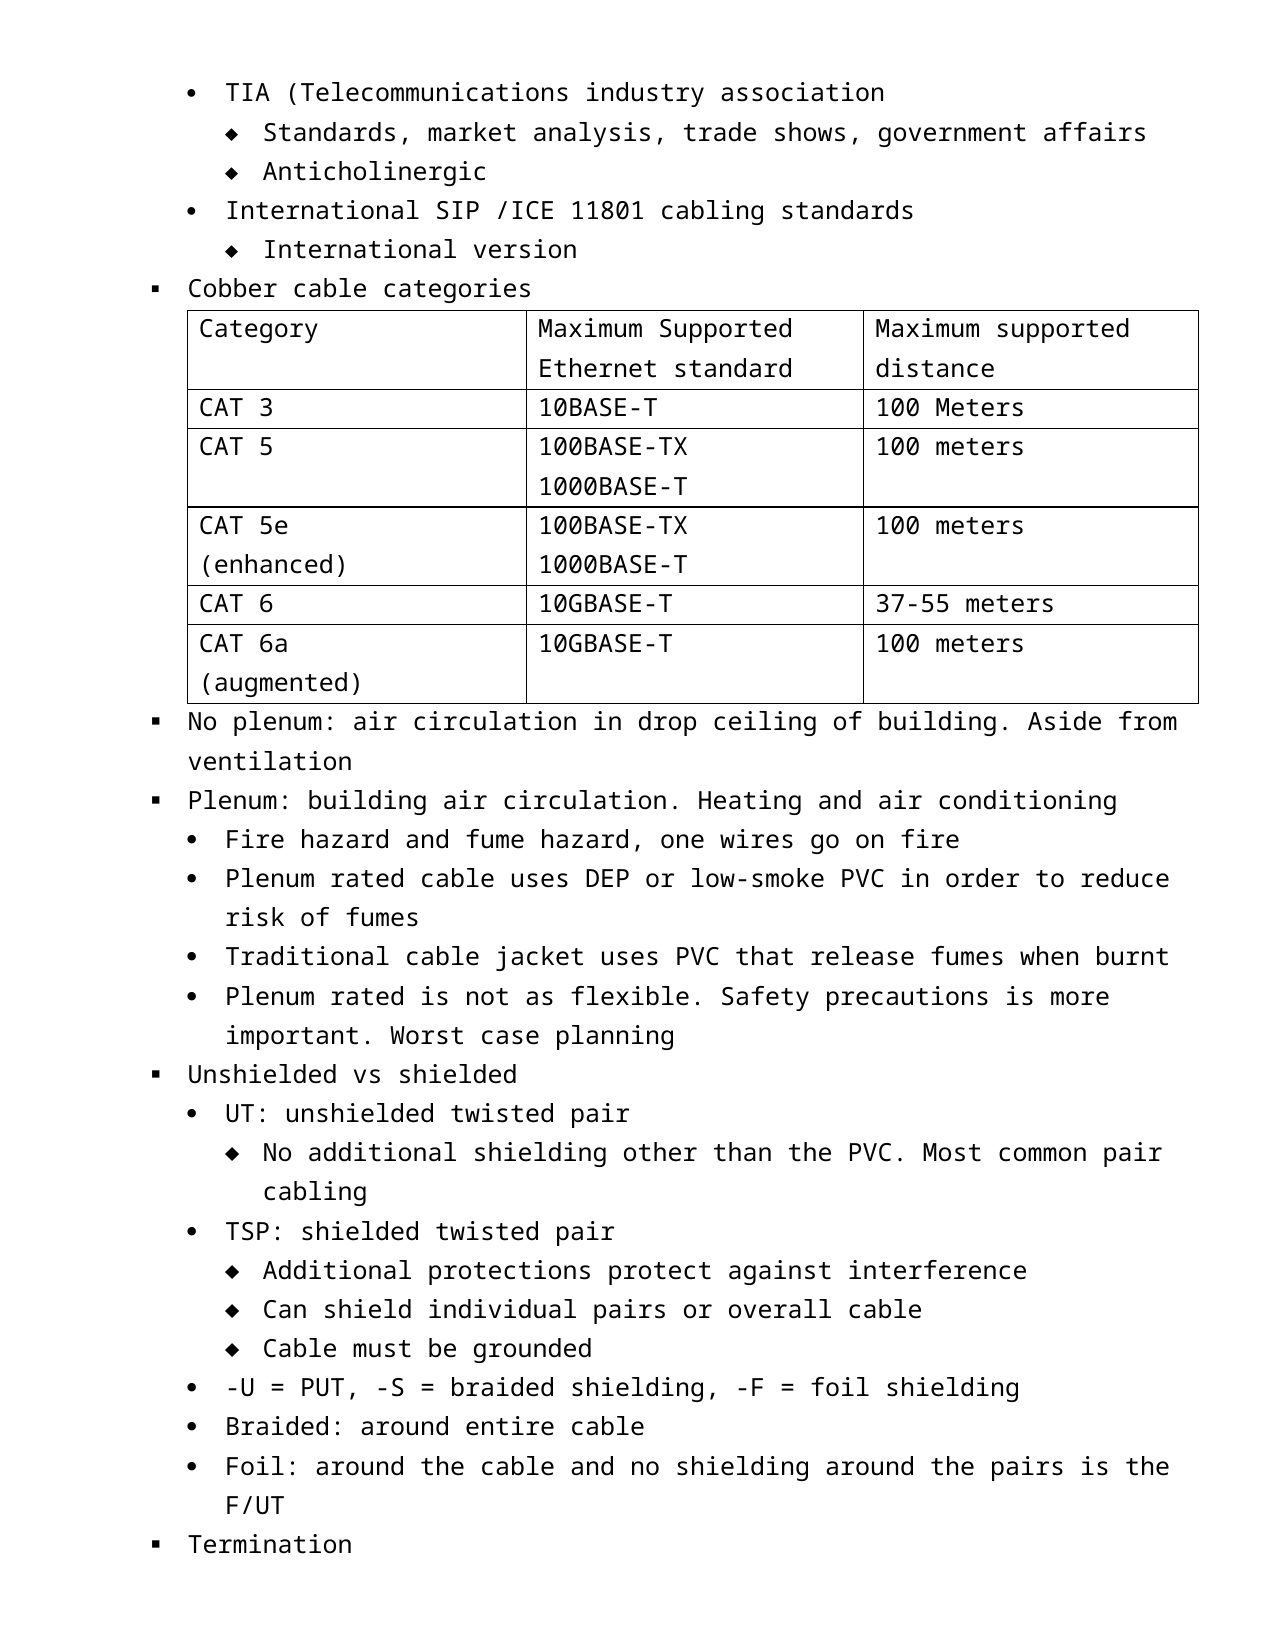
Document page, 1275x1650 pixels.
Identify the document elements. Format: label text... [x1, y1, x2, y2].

list Can shield individual pairs or overall cable [225, 1291, 1200, 1326]
list International version [225, 232, 1200, 266]
list No additional shielding other than the PVC. Most common pair cabling [225, 1135, 1200, 1208]
table_cell CAT 6a (augmented) [188, 625, 526, 703]
list Plenum rated is not as flexible. Safety precautions is more important. Worst case planning [187, 978, 1200, 1051]
list Traditional cable jacket uses PVC that release fumes when burnt [187, 939, 1200, 973]
table_header Maximum Supported Ethernet standard [527, 311, 863, 388]
table_cell 10BASE-T [527, 390, 863, 428]
list Braided: around entire cable [187, 1409, 1200, 1443]
list TIA (Telecommunications industry association [187, 75, 1200, 109]
list International SIP /ICE 11801 cabling standards [187, 192, 1200, 227]
table_cell 10GBASE-T [527, 625, 863, 703]
table_cell CAT 5e (enhanced) [188, 508, 526, 585]
table_cell 37-55 meters [864, 586, 1198, 624]
table_cell 100 Meters [864, 390, 1198, 428]
table_cell CAT 3 [188, 390, 526, 428]
table_cell CAT 5 [188, 429, 526, 506]
table_cell 100 meters [864, 625, 1198, 703]
list Anticholinergic [225, 153, 1200, 187]
list Foil: around the cable and no shielding around the pairs is the F/UT [187, 1448, 1200, 1521]
table_cell 100 meters [864, 508, 1198, 585]
list Standards, market analysis, trade shows, government affairs [225, 114, 1200, 148]
list UT: unshielded twisted pair [187, 1096, 1200, 1130]
list Plenum rated cable uses DEP or low-smoke PVC in order to reduce risk of fumes [187, 861, 1200, 934]
list Cobber cable categories [150, 271, 1200, 305]
list -U = PUT, -S = braided shielding, -F = foil shielding [187, 1370, 1200, 1404]
table_cell 100BASE-TX 1000BASE-T [527, 508, 863, 585]
table_cell 10GBASE-T [527, 586, 863, 624]
list Additional protections protect against interference [225, 1252, 1200, 1286]
list Fire hazard and fume hazard, one wires go on fire [187, 821, 1200, 856]
table_cell 100 meters [864, 429, 1198, 506]
list Unshielded vs shielded [150, 1056, 1200, 1091]
list TSP: shielded twisted pair [187, 1213, 1200, 1247]
list Cable must be grounded [225, 1331, 1200, 1365]
table_cell CAT 6 [188, 586, 526, 624]
list Termination [150, 1526, 1200, 1561]
list No plenum: air circulation in drop ceiling of building. Aside from ventilation [150, 704, 1200, 777]
table_header Category [188, 311, 526, 388]
table_cell 100BASE-TX 1000BASE-T [527, 429, 863, 506]
table_header Maximum supported distance [864, 311, 1198, 388]
list Plenum: building air circulation. Heating and air conditioning [150, 782, 1200, 816]
